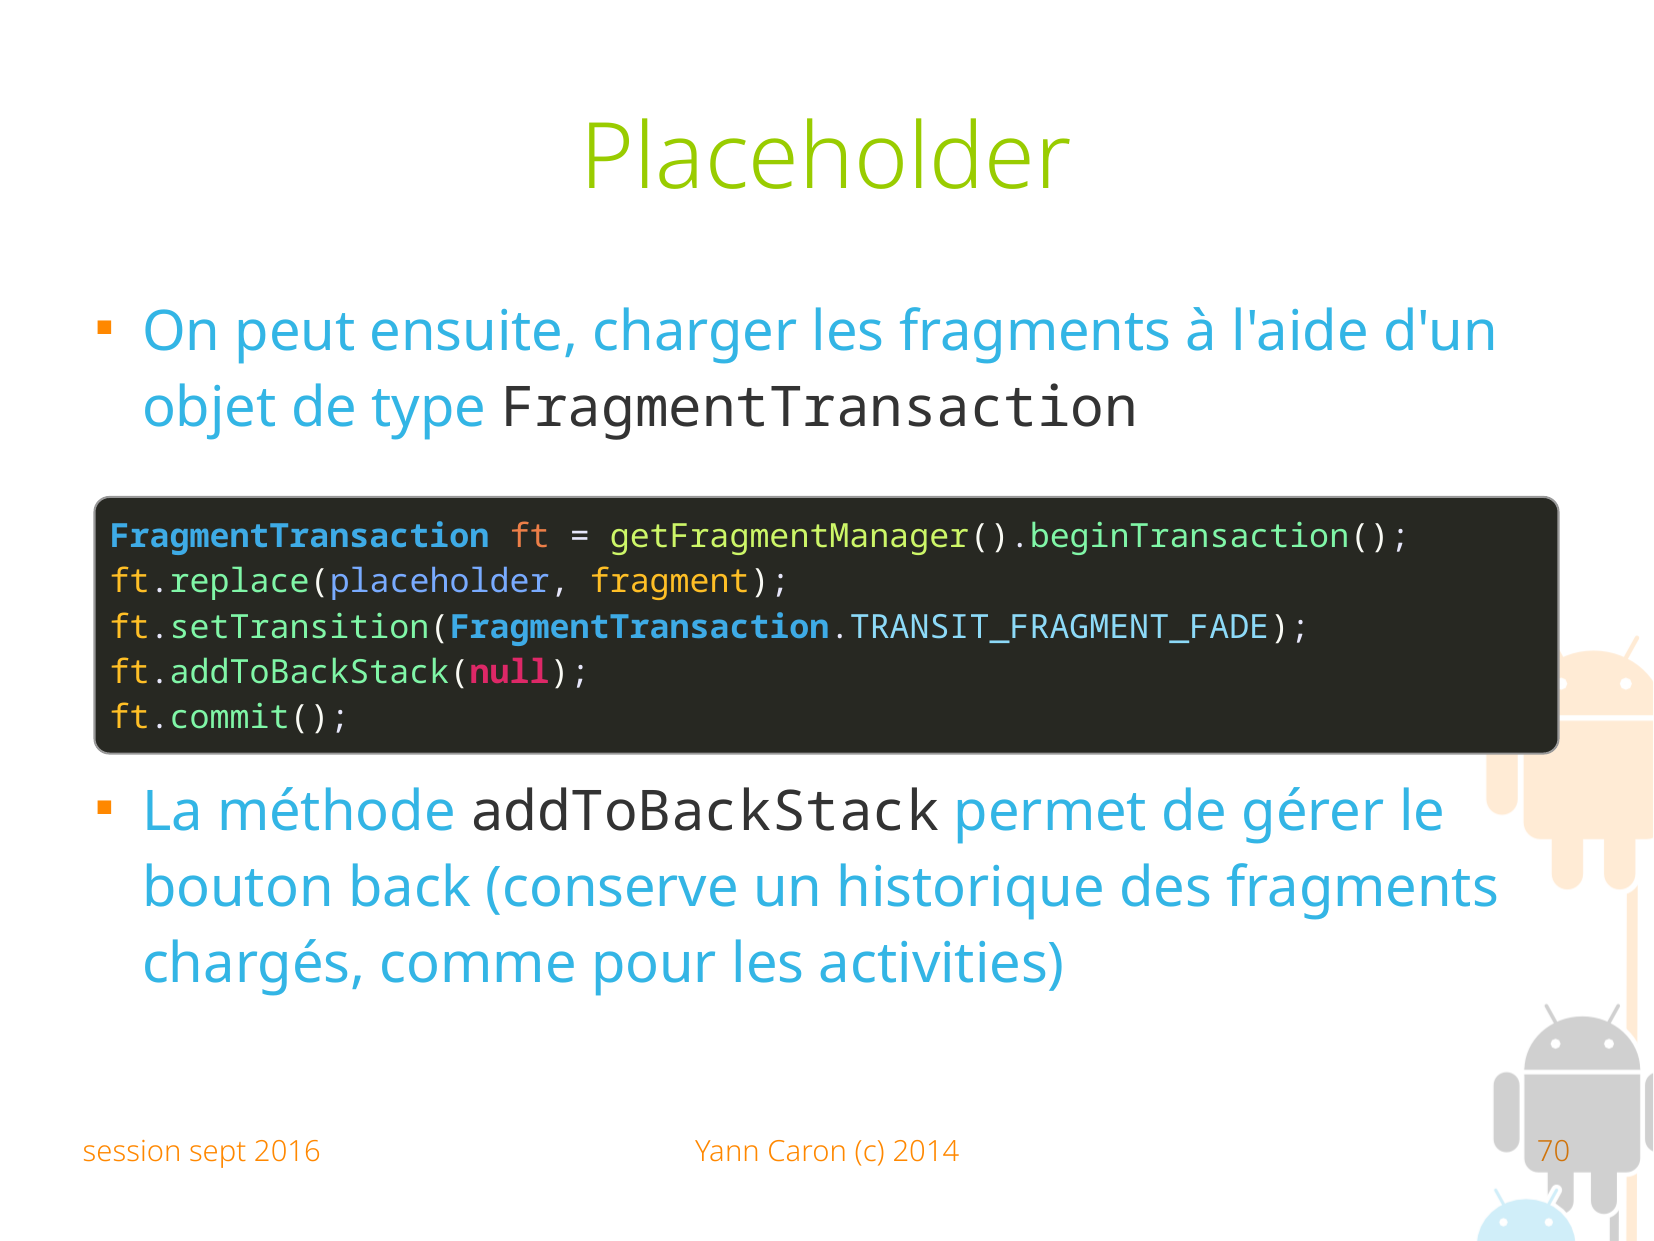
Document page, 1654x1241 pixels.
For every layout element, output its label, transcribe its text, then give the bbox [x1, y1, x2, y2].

picture [240, 423, 1654, 1241]
title Placeholder [82, 49, 1571, 257]
list On peut ensuite, charger les fragments à l'aide d'un objet de type FragmentTransaction La méthode addToBackStack permet de gérer le bouton back (conserve un historique des fragments chargés, comme pour les activities) [82, 290, 1571, 1010]
text_box FragmentTransaction ft = getFragmentManager().beginTransaction(); ft.replace(placeholder, fragment); ft.setTransition(FragmentTransaction.TRANSIT_FRAGMENT_FADE); ft.addToBackStack(null); ft.commit(); [94, 496, 1559, 723]
